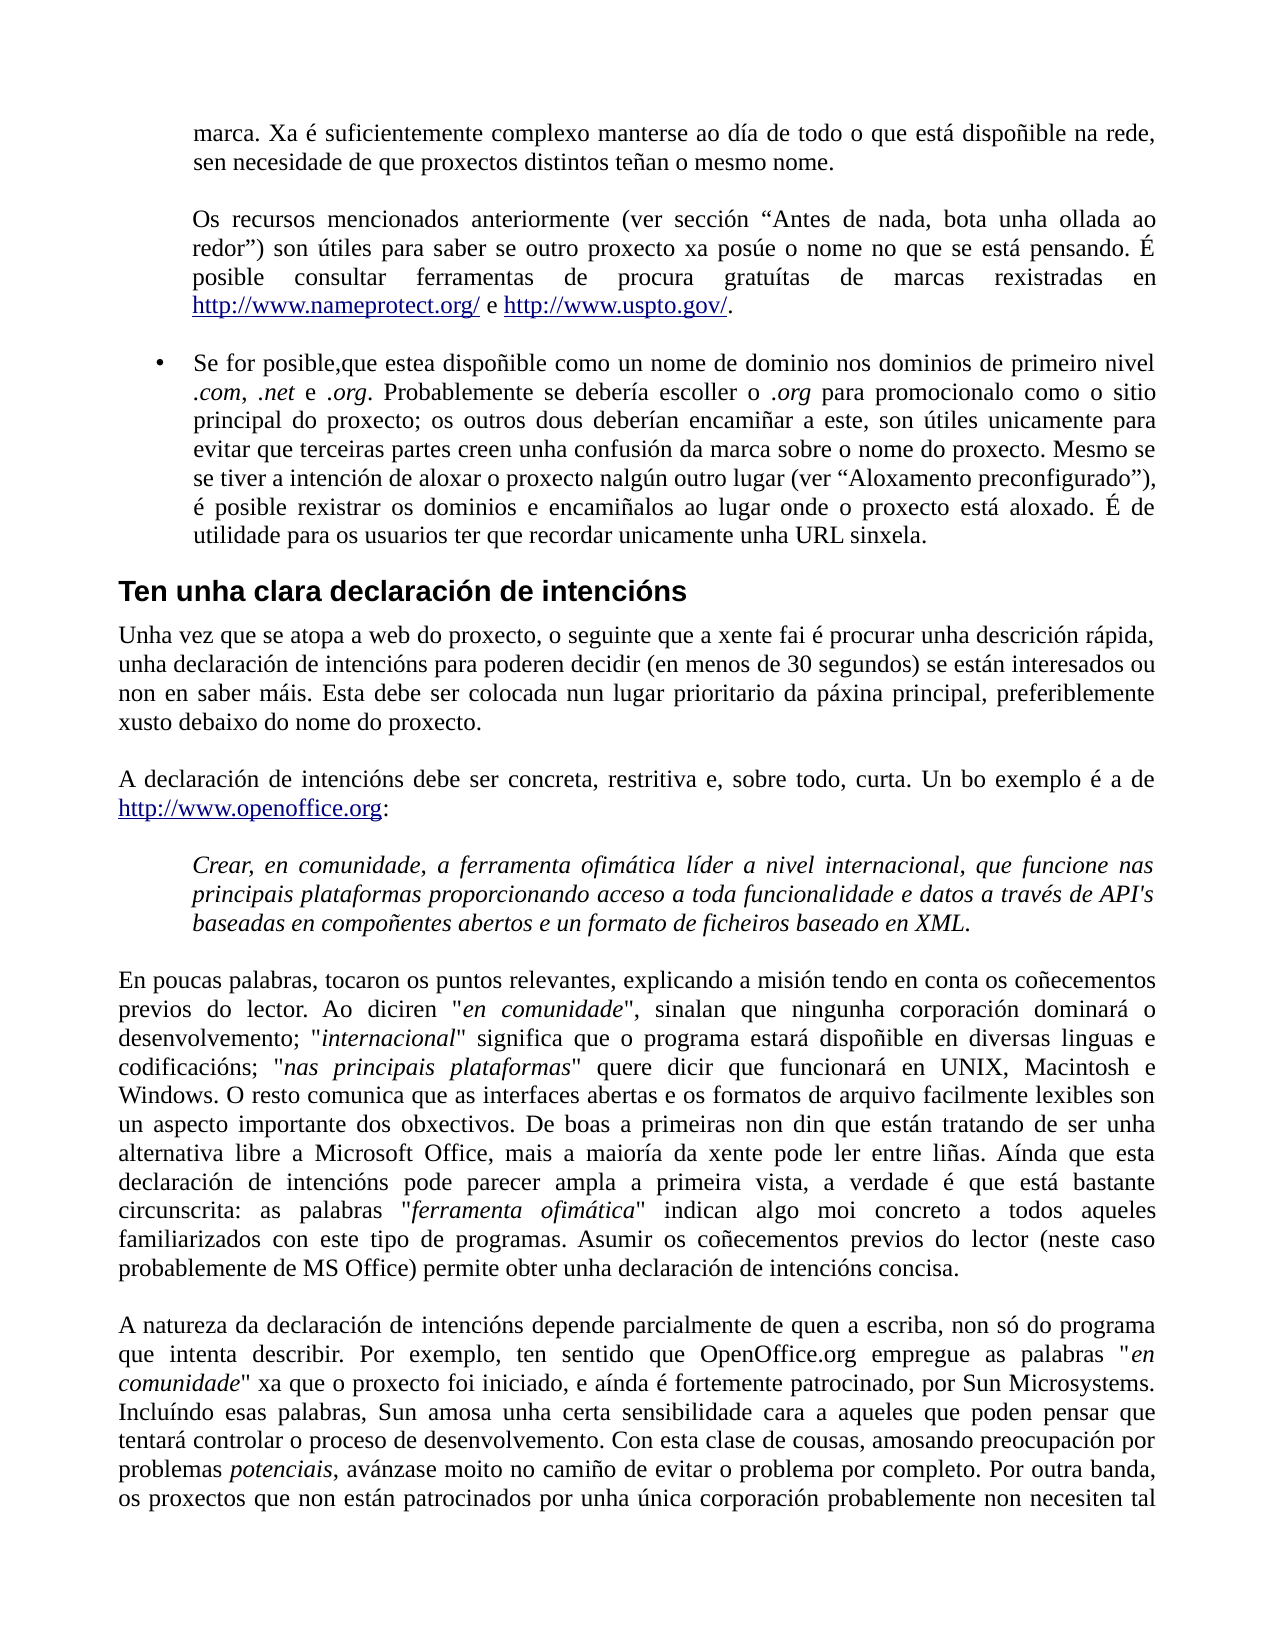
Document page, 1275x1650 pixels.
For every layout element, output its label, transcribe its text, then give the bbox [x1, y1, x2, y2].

text A natureza da declaración de intencións depende parcialmente de quen a escriba, non só do programa que intenta describir. Por exemplo, ten sentido que OpenOffice.org empregue as palabras "en comunidade" xa que o proxecto foi iniciado, e aínda é fortemente patrocinado, por Sun Microsystems. Incluíndo esas palabras, Sun amosa unha certa sensibilidade cara a aqueles que poden pensar que tentará controlar o proceso de desenvolvemento. Con esta clase de cousas, amosando preocupación por problemas potenciais, avánzase moito no camiño de evitar o problema por completo. Por outra banda, os proxectos que non están patrocinados por unha única corporación probablemente non necesiten tal [118, 1310, 1157, 1512]
text En poucas palabras, tocaron os puntos relevantes, explicando a misión tendo en conta os coñecementos previos do lector. Ao diciren "en comunidade", sinalan que ningunha corporación dominará o desenvolvemento; "internacional" significa que o programa estará dispoñible en diversas linguas e codificacións; "nas principais plataformas" quere dicir que funcionará en UNIX, Macintosh e Windows. O resto comunica que as interfaces abertas e os formatos de arquivo facilmente lexibles son un aspecto importante dos obxectivos. De boas a primeiras non din que están tratando de ser unha alternativa libre a Microsoft Office, mais a maioría da xente pode ler entre liñas. Aínda que esta declaración de intencións pode parecer ampla a primeira vista, a verdade é que está bastante circunscrita: as palabras "ferramenta ofimática" indican algo moi concreto a todos aqueles familiarizados con este tipo de programas. Asumir os coñecementos previos do lector (neste caso probablemente de MS Office) permite obter unha declaración de intencións concisa. [118, 965, 1157, 1282]
subtitle Ten unha clara declaración de intencións [118, 574, 1157, 608]
text Crear, en comunidade, a ferramenta ofimática líder a nivel internacional, que funcione nas principais plataformas proporcionando acceso a toda funcionalidade e datos a través de API's baseadas en compoñentes abertos e un formato de ficheiros baseado en XML. [192, 850, 1157, 937]
text Os recursos mencionados anteriormente (ver sección “Antes de nada, bota unha ollada ao redor”) son útiles para saber se outro proxecto xa posúe o nome no que se está pensando. É posible consultar ferramentas de procura gratuítas de marcas rexistradas en http://www.nameprotect.org/ e http://www.uspto.gov/. [192, 204, 1157, 319]
list Se for posible,que estea dispoñible como un nome de dominio nos dominios de primeiro nivel .com, .net e .org. Probablemente se debería escoller o .org para promocionalo como o sitio principal do proxecto; os outros dous deberían encamiñar a este, son útiles unicamente para evitar que terceiras partes creen unha confusión da marca sobre o nome do proxecto. Mesmo se se tiver a intención de aloxar o proxecto nalgún outro lugar (ver “Aloxamento preconfigurado”), é posible rexistrar os dominios e encamiñalos ao lugar onde o proxecto está aloxado. É de utilidade para os usuarios ter que recordar unicamente unha URL sinxela. [156, 348, 1157, 549]
text Unha vez que se atopa a web do proxecto, o seguinte que a xente fai é procurar unha descrición rápida, unha declaración de intencións para poderen decidir (en menos de 30 segundos) se están interesados ou non en saber máis. Esta debe ser colocada nun lugar prioritario da páxina principal, preferiblemente xusto debaixo do nome do proxecto. [118, 620, 1157, 735]
list marca. Xa é suficientemente complexo manterse ao día de todo o que está dispoñible na rede, sen necesidade de que proxectos distintos teñan o mesmo nome. [156, 118, 1157, 176]
text A declaración de intencións debe ser concreta, restritiva e, sobre todo, curta. Un bo exemplo é a de http://www.openoffice.org: [118, 764, 1157, 822]
